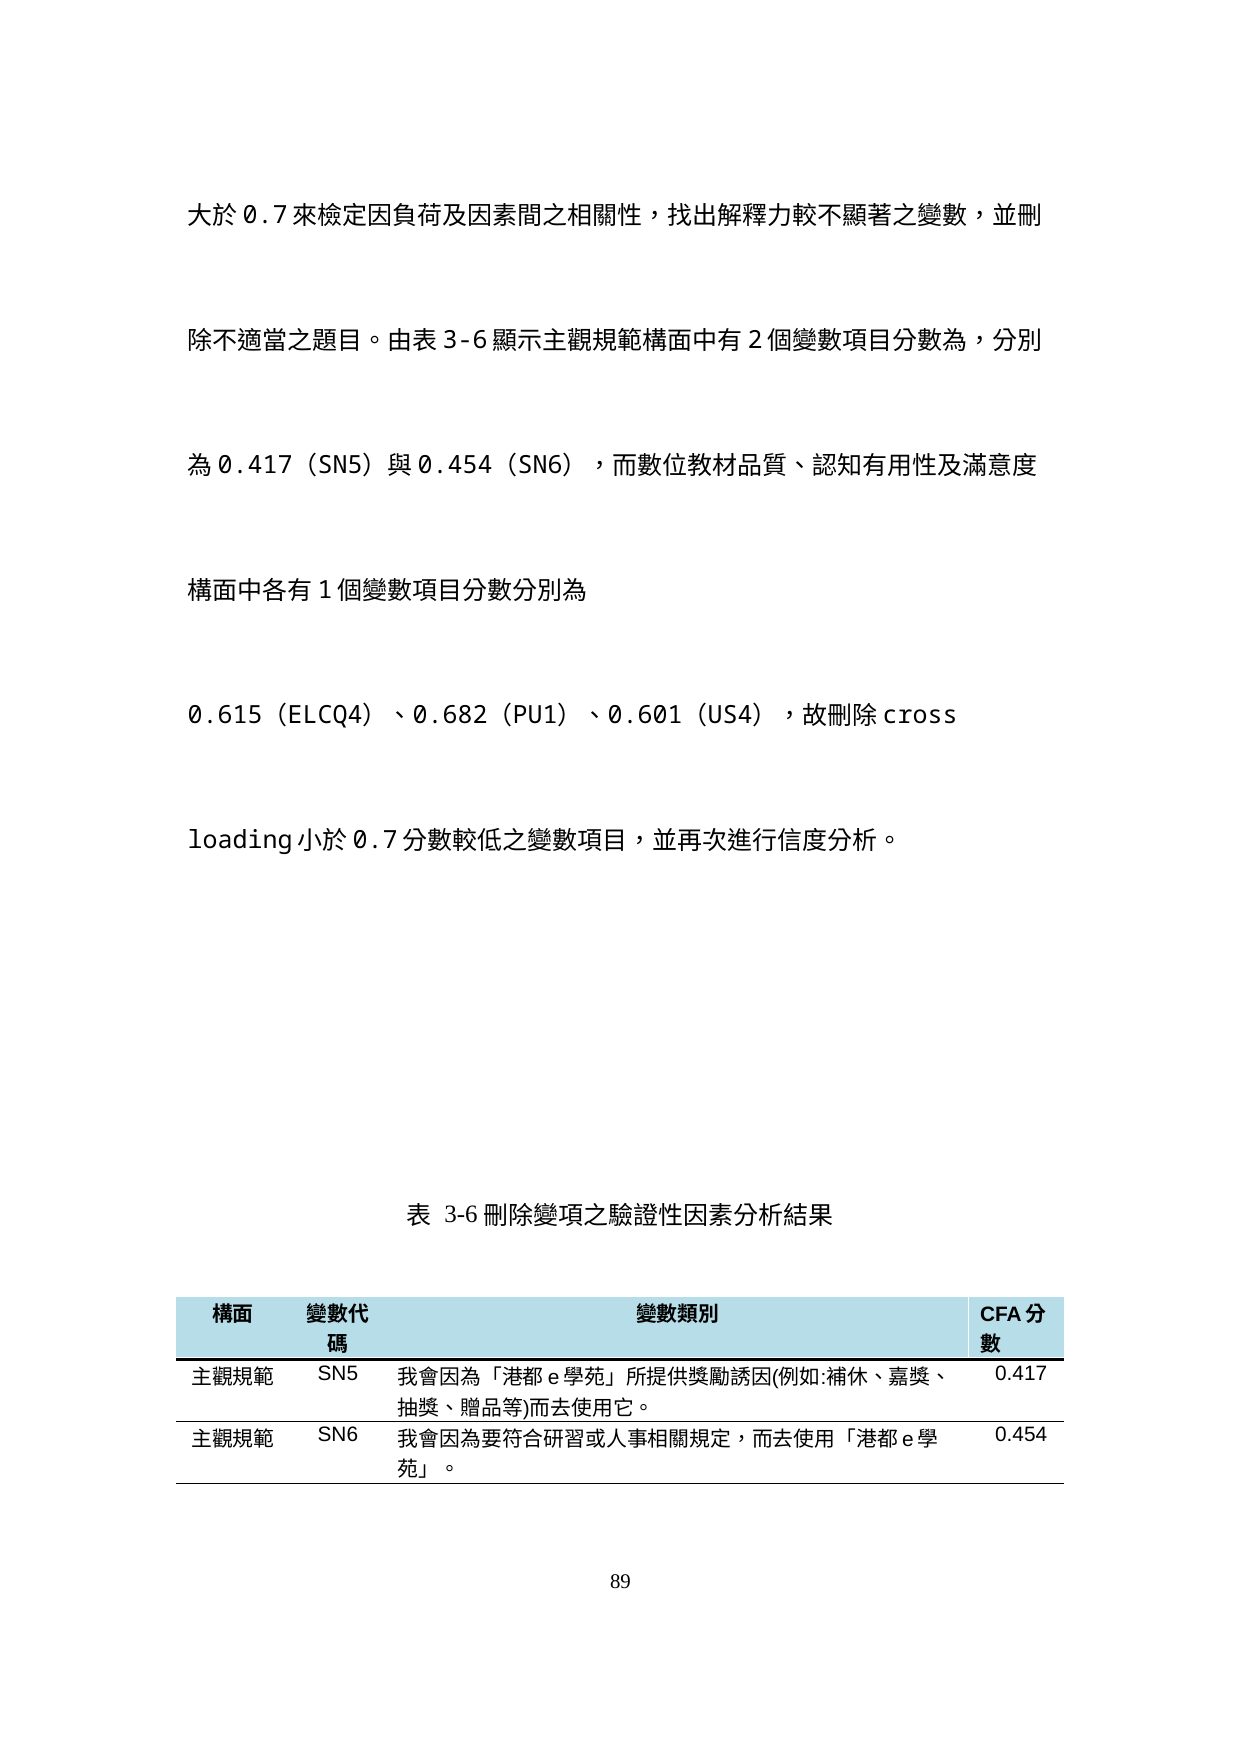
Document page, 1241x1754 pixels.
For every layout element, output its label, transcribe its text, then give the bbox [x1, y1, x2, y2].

table_cell 0.417 [969, 1361, 1064, 1421]
table_cell 主觀規範 [176, 1361, 289, 1421]
table_cell 我會因為「港都e學苑」所提供獎勵誘因(例如:補休、嘉獎、抽獎、贈品等)而去使用它。 [386, 1361, 968, 1421]
table_cell 主觀規範 [176, 1422, 289, 1482]
table_cell 0.454 [969, 1422, 1064, 1482]
table_header 變數代碼 [289, 1297, 386, 1357]
table_header 構面 [176, 1297, 289, 1357]
table_cell SN5 [289, 1361, 386, 1421]
text 表 3-6 刪除變項之驗證性因素分析結果 [187, 1172, 1053, 1234]
table_cell 我會因為要符合研習或人事相關規定，而去使用「港都e學苑」。 [386, 1422, 968, 1482]
table_header 變數類別 [386, 1297, 968, 1357]
table_header CFA分數 [969, 1297, 1064, 1357]
text 大於0.7來檢定因負荷及因素間之相關性，找出解釋力較不顯著之變數，並刪除不適當之題目。由表3-6顯示主觀規範構面中有2個變數項目分數為，分別為0.417（SN5）與0.454（SN6），而數位教材品質、認知有用性及滿意度構面中各有1個變數項目分數分別為0.615（ELCQ4）、0.682（PU1）、0.601（US4），故刪除cross loading小於0.7分數較低之變數項目，並再次進行信度分析。 [187, 172, 1053, 859]
table_cell SN6 [289, 1422, 386, 1482]
